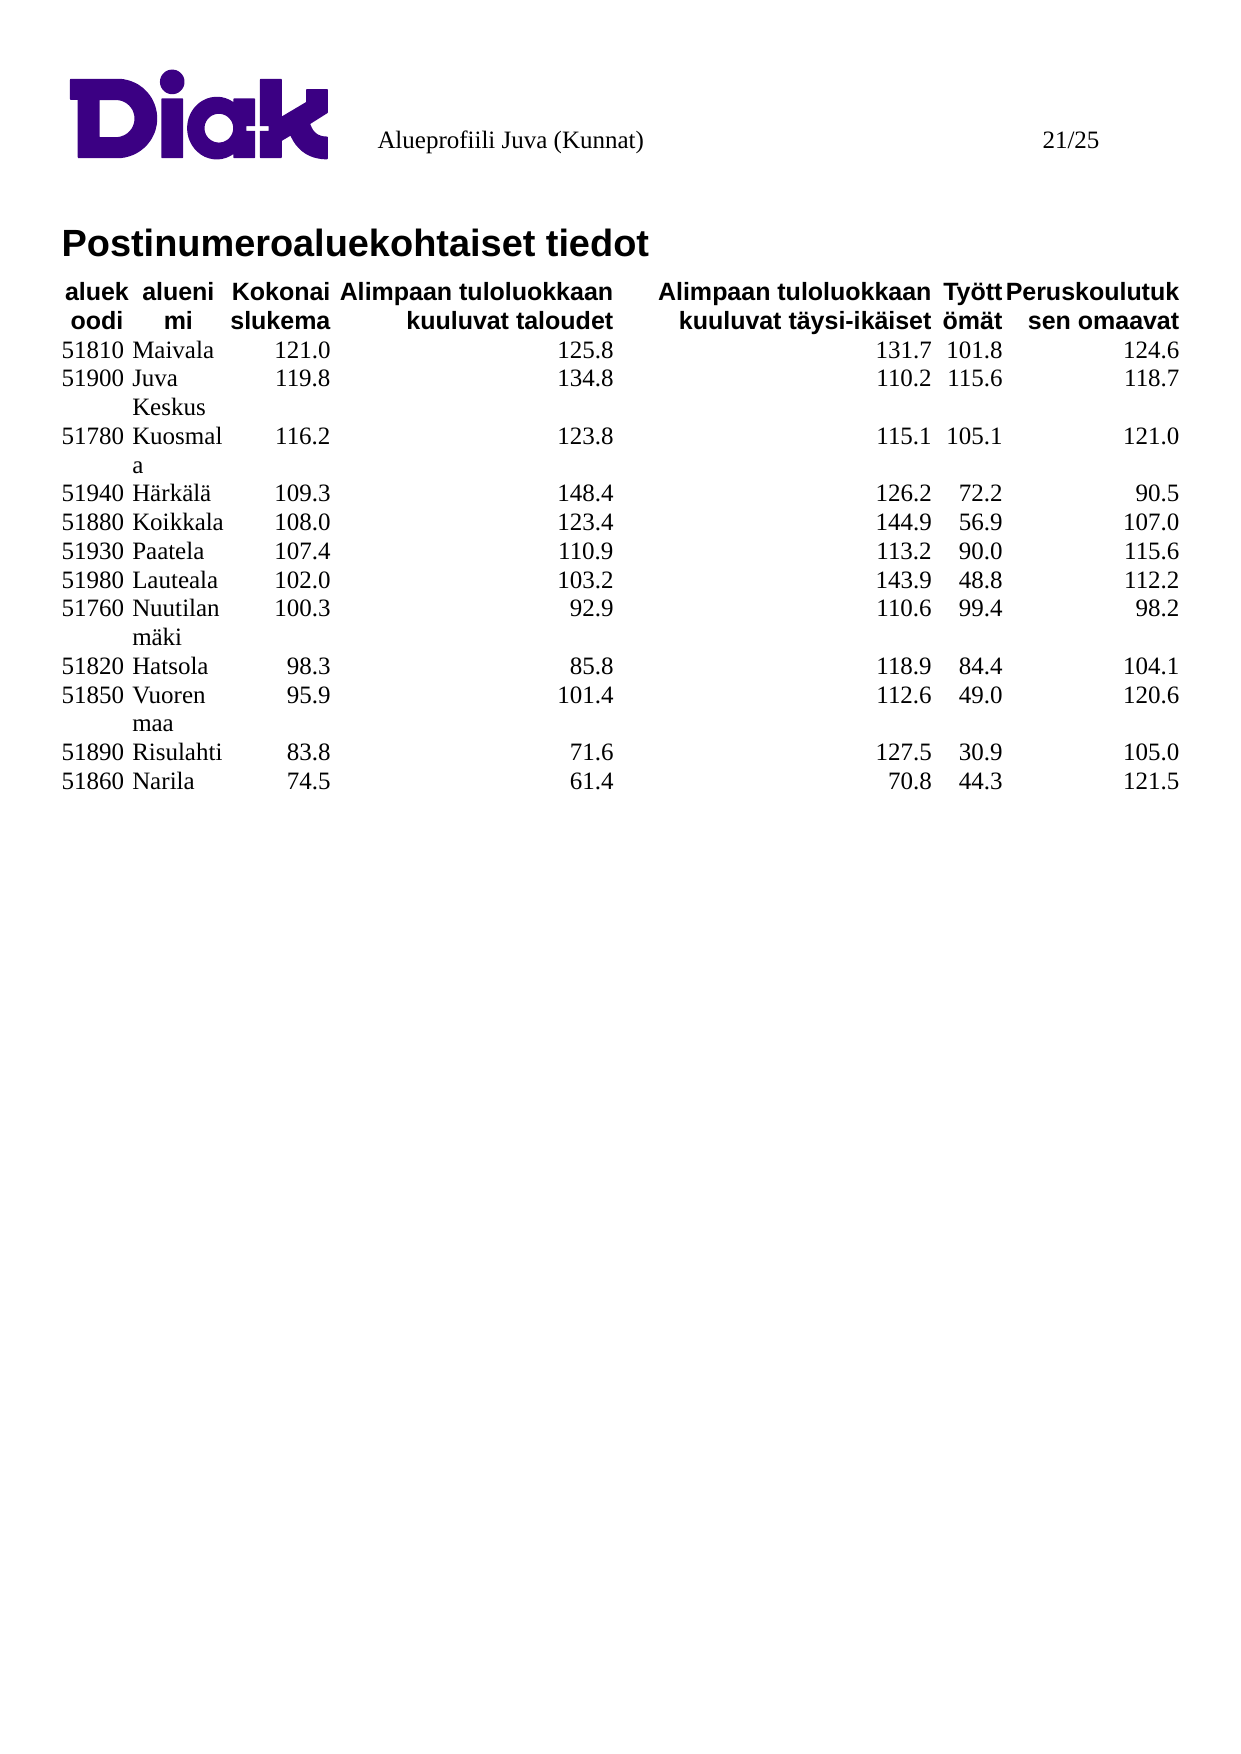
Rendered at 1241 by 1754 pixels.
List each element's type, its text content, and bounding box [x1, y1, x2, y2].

table_cell 125.8 [330, 335, 613, 363]
table_cell 116.2 [224, 421, 330, 478]
table_cell 92.9 [330, 594, 613, 651]
table_cell 134.8 [330, 364, 613, 421]
table_cell 127.5 [613, 737, 931, 766]
table_cell 74.5 [224, 766, 330, 795]
table_cell 121.0 [224, 335, 330, 363]
table_cell Koikkala [132, 507, 224, 536]
table_cell 51930 [61, 536, 132, 565]
table_cell 124.6 [1002, 335, 1179, 363]
table_cell 98.3 [224, 651, 330, 680]
table_cell 110.6 [613, 594, 931, 651]
table_cell Maivala [132, 335, 224, 363]
table_cell 108.0 [224, 507, 330, 536]
table_cell 51890 [61, 737, 132, 766]
table_cell 121.5 [1002, 766, 1179, 795]
table_cell 83.8 [224, 737, 330, 766]
table_cell 84.4 [931, 651, 1002, 680]
table_cell 131.7 [613, 335, 931, 363]
table_cell 123.8 [330, 421, 613, 478]
table_cell 44.3 [931, 766, 1002, 795]
table_header Alimpaan tuloluokkaan kuuluvat taloudet [330, 277, 613, 335]
table_cell 99.4 [931, 594, 1002, 651]
table_header Alimpaan tuloluokkaan kuuluvat täysi-ikäiset [613, 277, 931, 335]
table_cell Nuutilanmäki [132, 594, 224, 651]
table_cell Kuosmala [132, 421, 224, 478]
table_cell Lauteala [132, 565, 224, 593]
table_cell 101.8 [931, 335, 1002, 363]
table_header aluenimi [132, 277, 224, 335]
table_cell Härkälä [132, 479, 224, 507]
table_cell 51880 [61, 507, 132, 536]
table_cell Vuorenmaa [132, 680, 224, 737]
table_cell 51810 [61, 335, 132, 363]
table_cell 72.2 [931, 479, 1002, 507]
table_cell 143.9 [613, 565, 931, 593]
table_cell 144.9 [613, 507, 931, 536]
table_cell 51980 [61, 565, 132, 593]
table_cell Hatsola [132, 651, 224, 680]
table_cell 51850 [61, 680, 132, 737]
table_cell 51820 [61, 651, 132, 680]
table_cell Risulahti [132, 737, 224, 766]
table_header aluekoodi [61, 277, 132, 335]
table_cell 30.9 [931, 737, 1002, 766]
table_cell 90.5 [1002, 479, 1179, 507]
table_cell 107.4 [224, 536, 330, 565]
subtitle Postinumeroaluekohtaiset tiedot [61, 221, 1179, 265]
table_cell 100.3 [224, 594, 330, 651]
table_cell 110.9 [330, 536, 613, 565]
table_cell 51940 [61, 479, 132, 507]
table_cell 123.4 [330, 507, 613, 536]
table_cell 115.1 [613, 421, 931, 478]
table_cell 51780 [61, 421, 132, 478]
table_cell 56.9 [931, 507, 1002, 536]
table_cell 121.0 [1002, 421, 1179, 478]
table_cell 148.4 [330, 479, 613, 507]
table_cell 85.8 [330, 651, 613, 680]
table_cell 105.1 [931, 421, 1002, 478]
table_cell 51860 [61, 766, 132, 795]
table_cell 110.2 [613, 364, 931, 421]
table_cell 101.4 [330, 680, 613, 737]
table_cell 109.3 [224, 479, 330, 507]
table_cell 105.0 [1002, 737, 1179, 766]
table_header Peruskoulutuksen omaavat [1002, 277, 1179, 335]
table_cell 112.6 [613, 680, 931, 737]
table_cell 102.0 [224, 565, 330, 593]
table_cell 119.8 [224, 364, 330, 421]
table_cell 115.6 [931, 364, 1002, 421]
table_cell 71.6 [330, 737, 613, 766]
table_cell 90.0 [931, 536, 1002, 565]
table_cell Juva Keskus [132, 364, 224, 421]
table_cell 118.7 [1002, 364, 1179, 421]
table_cell 70.8 [613, 766, 931, 795]
table_cell 103.2 [330, 565, 613, 593]
table_cell 61.4 [330, 766, 613, 795]
table_cell 126.2 [613, 479, 931, 507]
table_cell 118.9 [613, 651, 931, 680]
table_cell Paatela [132, 536, 224, 565]
table_cell 107.0 [1002, 507, 1179, 536]
table_cell Narila [132, 766, 224, 795]
table_cell 51900 [61, 364, 132, 421]
table_cell 51760 [61, 594, 132, 651]
table_cell 120.6 [1002, 680, 1179, 737]
table_cell 95.9 [224, 680, 330, 737]
table_cell 115.6 [1002, 536, 1179, 565]
table_cell 48.8 [931, 565, 1002, 593]
table_cell 112.2 [1002, 565, 1179, 593]
table_header Kokonaislukema [224, 277, 330, 335]
table_cell 49.0 [931, 680, 1002, 737]
table_cell 113.2 [613, 536, 931, 565]
table_cell 98.2 [1002, 594, 1179, 651]
table_cell 104.1 [1002, 651, 1179, 680]
table_header Työttömät [931, 277, 1002, 335]
